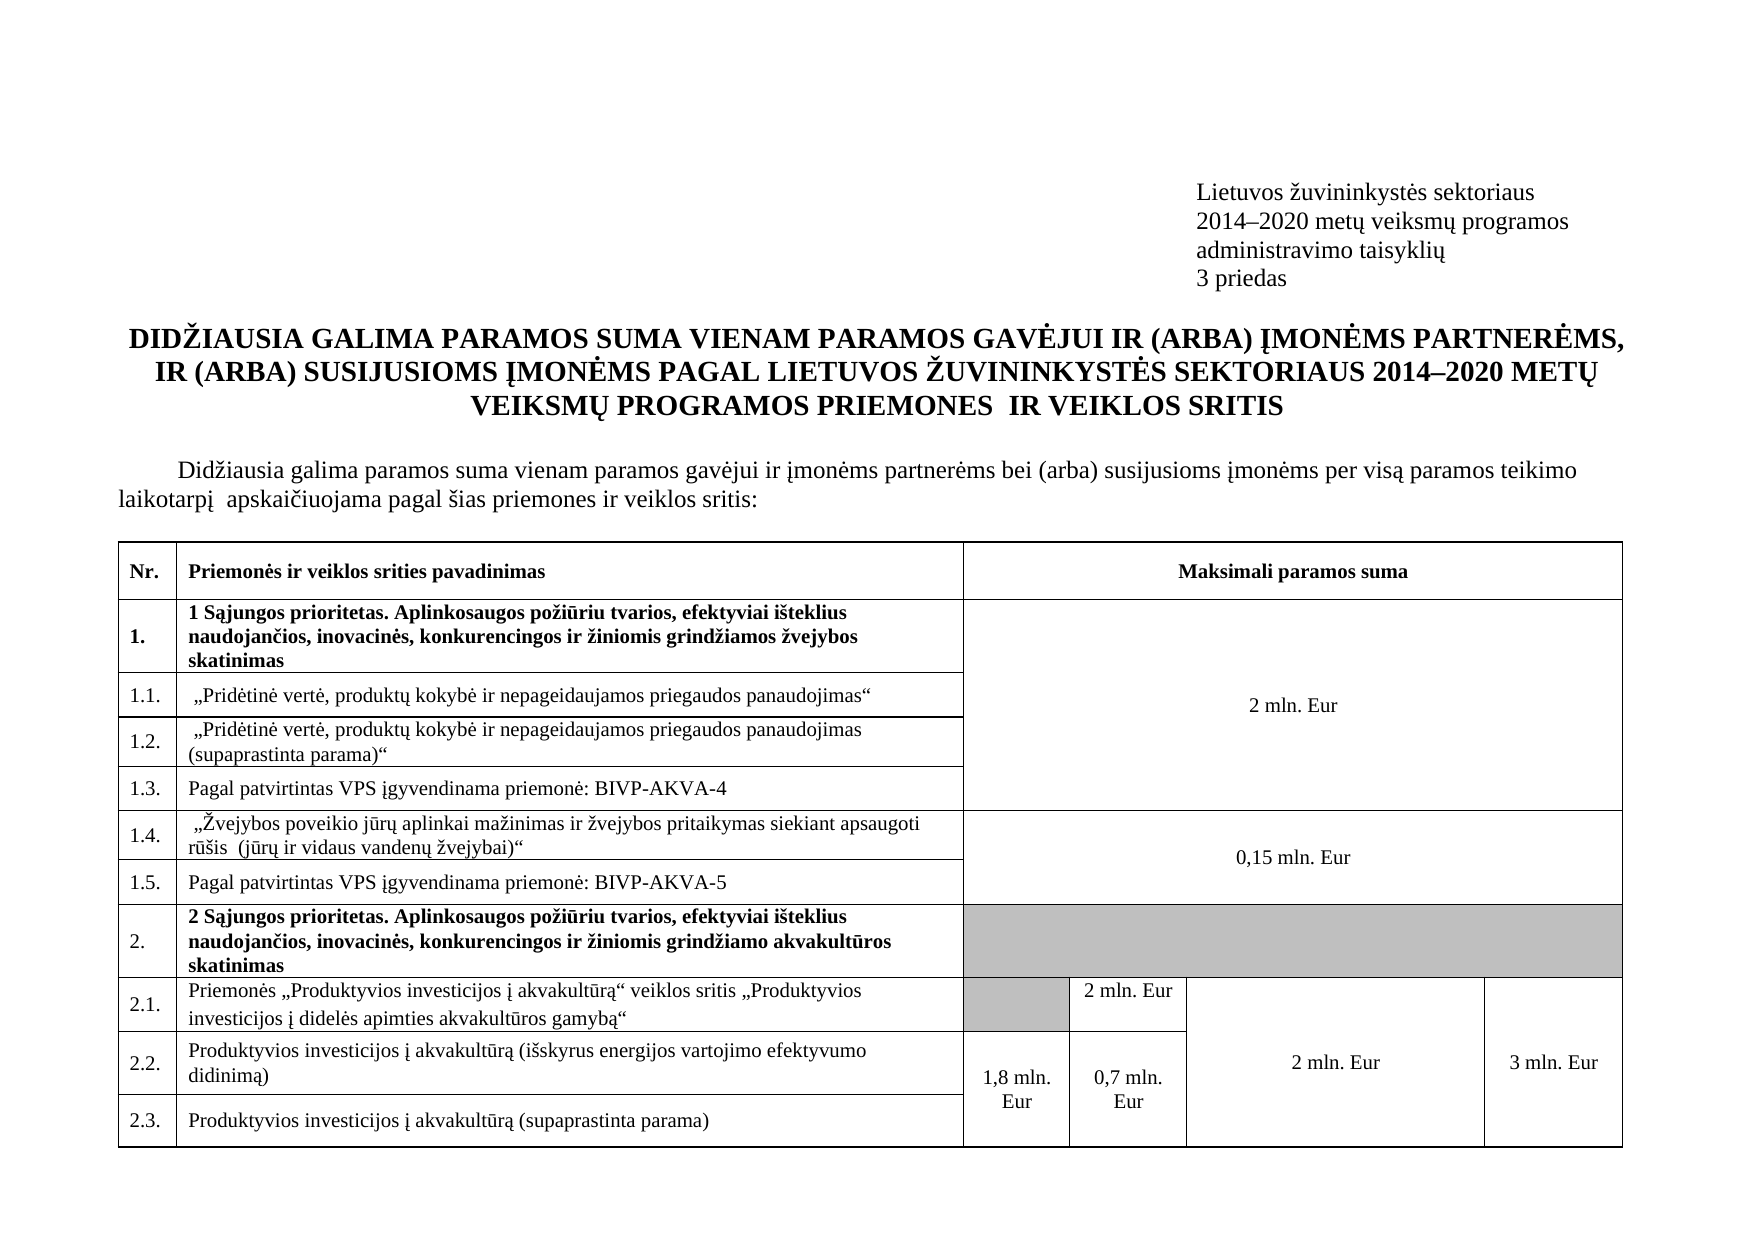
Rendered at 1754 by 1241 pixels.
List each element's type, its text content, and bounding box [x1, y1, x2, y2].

text Didžiausia galima paramos suma vienam paramos gavėjui ir įmonėms partnerėms bei (arba) susijusioms įmonėms per visą paramos teikimo laikotarpį apskaičiuojama pagal šias priemones ir veiklos sritis: [118, 455, 1636, 513]
text administravimo taisyklių [1196, 235, 1636, 263]
text Lietuvos žuvininkystės sektoriaus [1196, 177, 1636, 206]
table_cell [964, 978, 1069, 1031]
table_cell 2 mln. Eur [1187, 978, 1484, 1146]
table_header Priemonės ir veiklos srities pavadinimas [177, 543, 963, 599]
table_cell 1.4. [119, 811, 176, 859]
table_cell 1. [119, 600, 176, 672]
table_header Maksimali paramos suma [964, 543, 1622, 599]
table_cell 0,15 mln. Eur [964, 811, 1622, 903]
table_cell 2.3. [119, 1095, 176, 1146]
table_cell „Žvejybos poveikio jūrų aplinkai mažinimas ir žvejybos pritaikymas siekiant apsaugoti rūšis (jūrų ir vidaus vandenų žvejybai)“ [177, 811, 963, 859]
table_cell 3 mln. Eur [1485, 978, 1622, 1146]
table_cell „Pridėtinė vertė, produktų kokybė ir nepageidaujamos priegaudos panaudojimas (supaprastinta parama)“ [177, 718, 963, 766]
text DIDŽIAUSIA GALIMA PARAMOS SUMA VIENAM PARAMOS GAVĖJUI IR (ARBA) ĮMONĖMS PARTNERĖMS, IR (ARBA) SUSIJUSIOMS ĮMONĖMS PAGAL LIETUVOS ŽUVININKYSTĖS SEKTORIAUS 2014–2020 METŲ VEIKSMŲ PROGRAMOS PRIEMONES IR VEIKLOS SRITIS [118, 321, 1636, 422]
table_cell Pagal patvirtintas VPS įgyvendinama priemonė: BIVP-AKVA-4 [177, 767, 963, 810]
table_cell Produktyvios investicijos į akvakultūrą (supaprastinta parama) [177, 1095, 963, 1146]
table_cell „Pridėtinė vertė, produktų kokybė ir nepageidaujamos priegaudos panaudojimas“ [177, 673, 963, 716]
table_cell 2.1. [119, 978, 176, 1031]
text 3 priedas [1196, 263, 1636, 292]
table_cell Produktyvios investicijos į akvakultūrą (išskyrus energijos vartojimo efektyvumo didinimą) [177, 1032, 963, 1093]
table_cell Priemonės „Produktyvios investicijos į akvakultūrą“ veiklos sritis „Produktyvios investicijos į didelės apimties akvakultūros gamybą“ [177, 978, 963, 1031]
table_cell 1 Sąjungos prioritetas. Aplinkosaugos požiūriu tvarios, efektyviai išteklius naudojančios, inovacinės, konkurencingos ir žiniomis grindžiamos žvejybos skatinimas [177, 600, 963, 672]
table_cell 1.3. [119, 767, 176, 810]
table_cell 1,8 mln. Eur [964, 1032, 1069, 1146]
table_header Nr. [119, 543, 176, 599]
table_cell 2. [119, 905, 176, 977]
table_cell 0,7 mln. Eur [1070, 1032, 1186, 1146]
table_cell 2 mln. Eur [964, 600, 1622, 810]
table_cell 2.2. [119, 1032, 176, 1093]
table_cell Pagal patvirtintas VPS įgyvendinama priemonė: BIVP-AKVA-5 [177, 860, 963, 903]
table_cell 1.1. [119, 673, 176, 716]
table_cell 2 Sąjungos prioritetas. Aplinkosaugos požiūriu tvarios, efektyviai išteklius naudojančios, inovacinės, konkurencingos ir žiniomis grindžiamo akvakultūros skatinimas [177, 905, 963, 977]
table_cell 1.5. [119, 860, 176, 903]
table_cell [964, 905, 1622, 977]
text 2014–2020 metų veiksmų programos [1196, 206, 1636, 235]
table_cell 1.2. [119, 718, 176, 766]
table_cell 2 mln. Eur [1070, 978, 1186, 1031]
